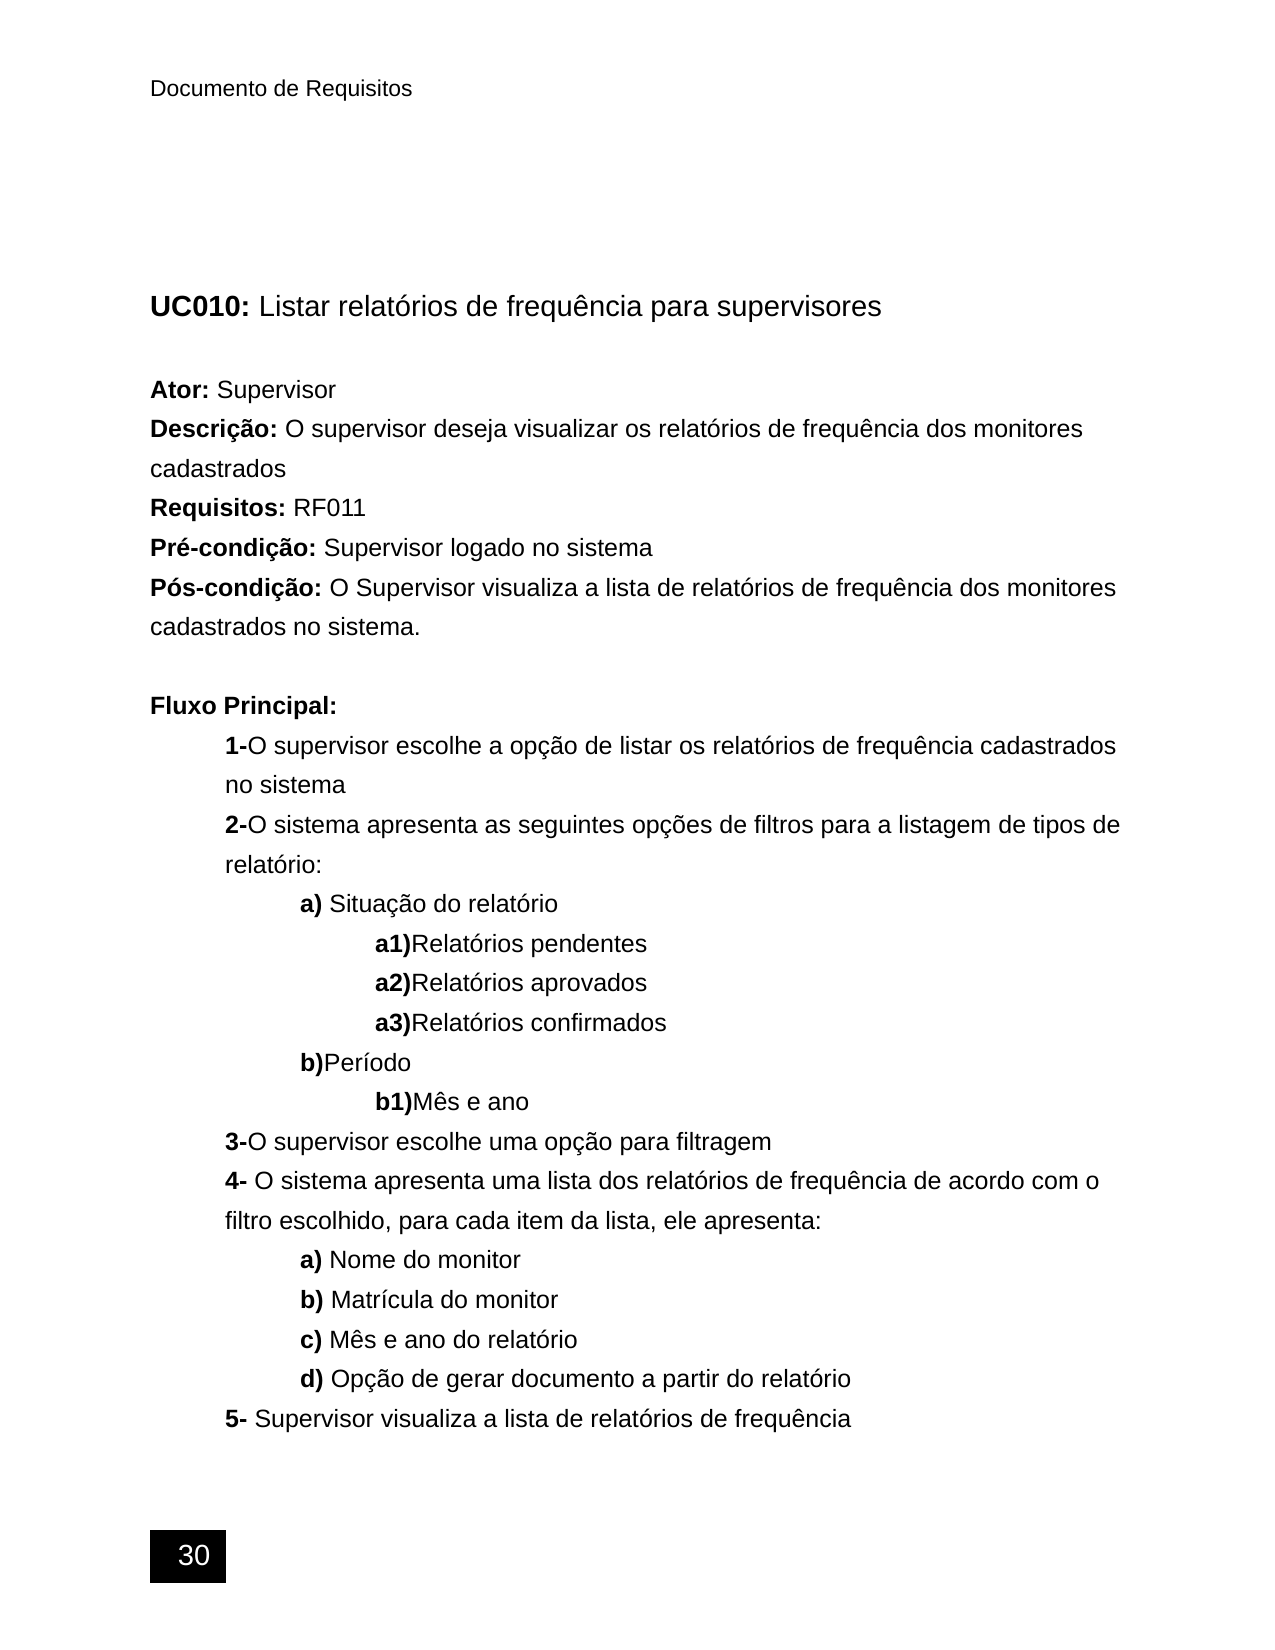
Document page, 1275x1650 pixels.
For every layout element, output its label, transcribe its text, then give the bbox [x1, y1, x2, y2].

text Descrição: O supervisor deseja visualizar os relatórios de frequência dos monitores cadastrados [150, 414, 1125, 482]
text b) Matrícula do monitor [150, 1285, 1125, 1314]
text Fluxo Principal: [150, 691, 1125, 720]
text b)Período [150, 1047, 1125, 1076]
text d) Opção de gerar documento a partir do relatório [150, 1364, 1125, 1393]
text Ator: Supervisor [150, 374, 1125, 403]
text Requisitos: RF011 [150, 493, 1125, 522]
text Pós-condição: O Supervisor visualiza a lista de relatórios de frequência dos monitores cadastrados no sistema. [150, 572, 1125, 641]
text 4- O sistema apresenta uma lista dos relatórios de frequência de acordo com o filtro escolhido, para cada item da lista, ele apresenta: [150, 1166, 1125, 1234]
text 3-O supervisor escolhe uma opção para filtragem [150, 1127, 1125, 1155]
text b1)Mês e ano [150, 1087, 1125, 1116]
text 5- Supervisor visualiza a lista de relatórios de frequência [150, 1404, 1125, 1432]
text a3)Relatórios confirmados [150, 1008, 1125, 1037]
text 2-O sistema apresenta as seguintes opções de filtros para a listagem de tipos de relatório: [150, 810, 1125, 878]
text a1)Relatórios pendentes [150, 929, 1125, 957]
text UC010: Listar relatórios de frequência para supervisores [150, 289, 1125, 322]
text a) Situação do relatório [150, 889, 1125, 918]
text 1-O supervisor escolhe a opção de listar os relatórios de frequência cadastrados no sistema [150, 731, 1125, 799]
text a) Nome do monitor [150, 1245, 1125, 1274]
text Pré-condição: Supervisor logado no sistema [150, 533, 1125, 562]
text a2)Relatórios aprovados [150, 968, 1125, 997]
text c) Mês e ano do relatório [150, 1324, 1125, 1353]
